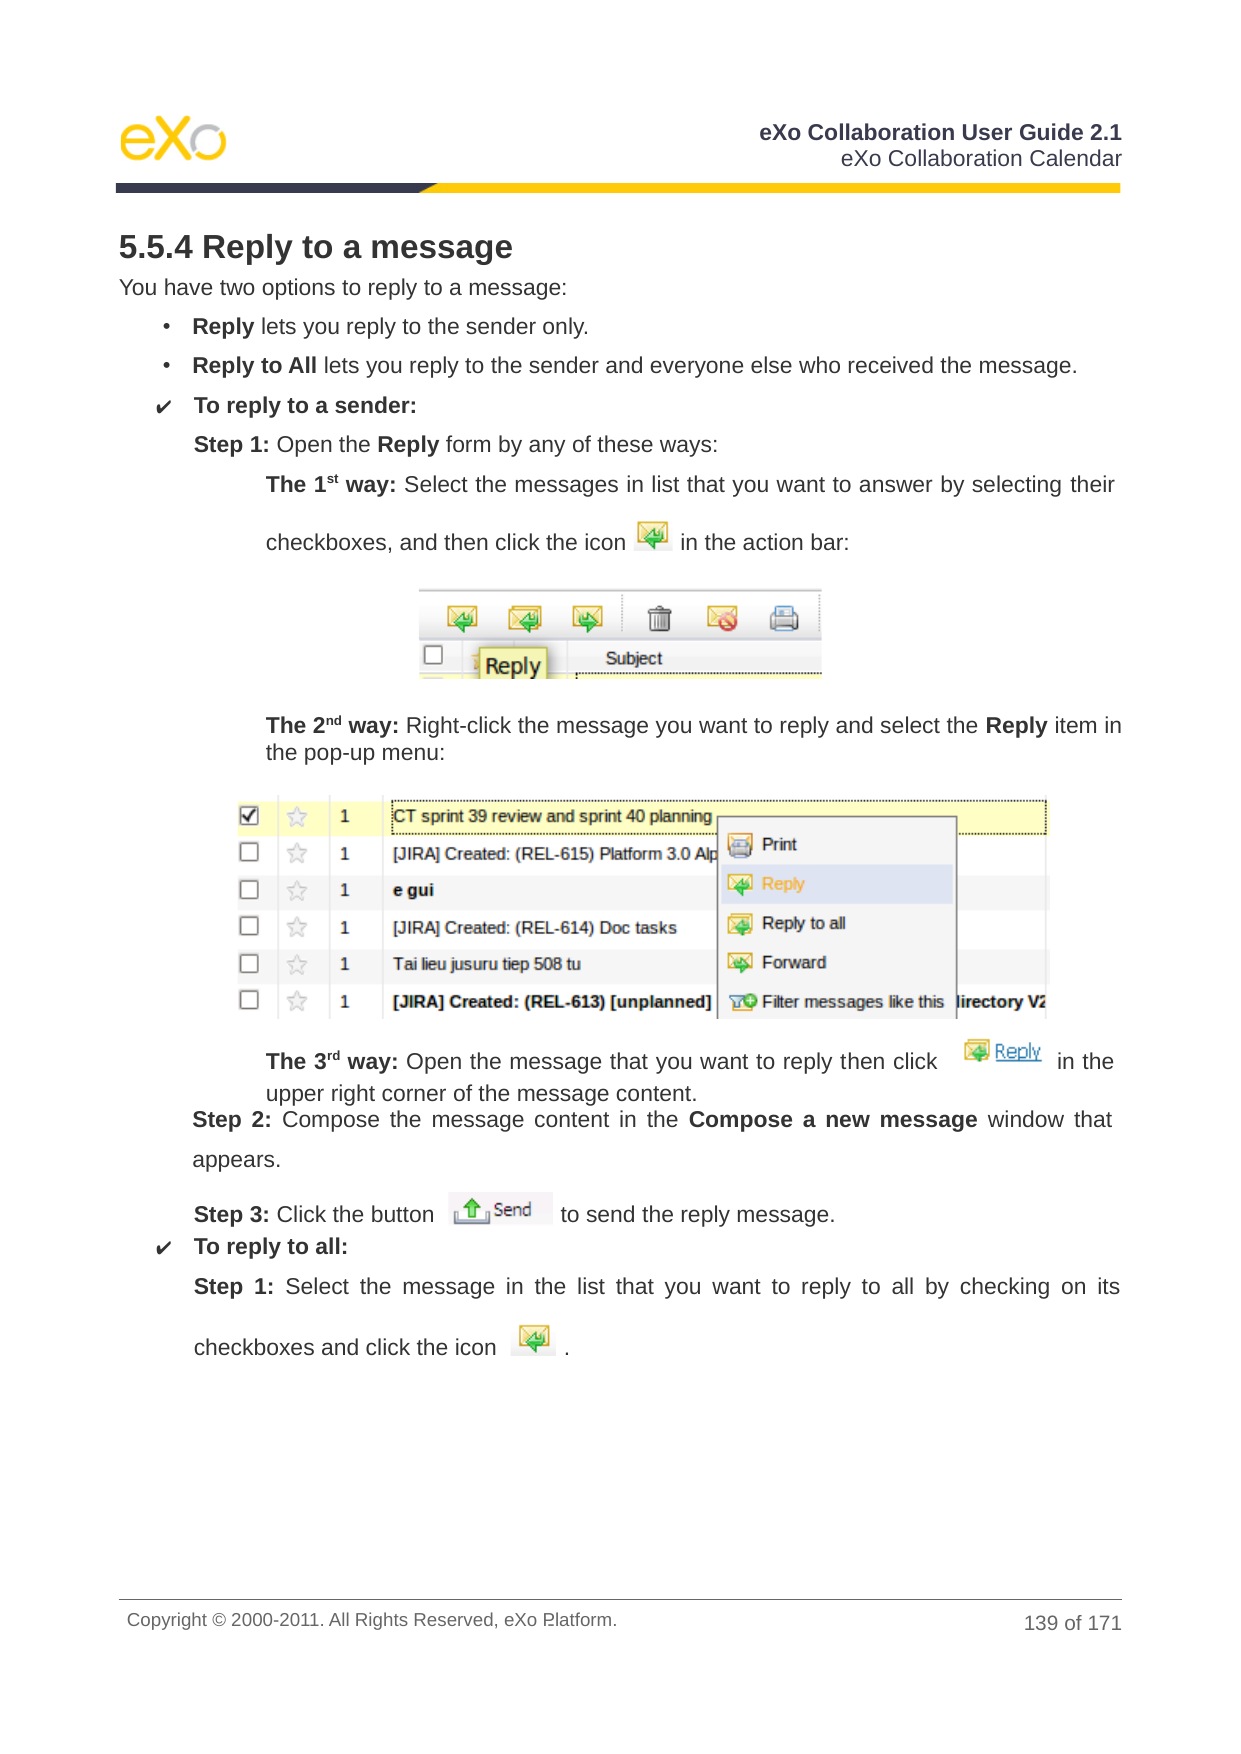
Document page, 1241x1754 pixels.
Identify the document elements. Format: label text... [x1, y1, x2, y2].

picture [120, 115, 227, 161]
text Step 2: Compose the message content in the Compose a new message window that appears. [118, 1106, 1122, 1172]
list Step 1: Open the Reply form by any of these ways: [156, 431, 1122, 458]
picture [510, 1319, 556, 1356]
list To reply to a sender: [156, 392, 1122, 418]
text The 3rd way: Open the message that you want to reply then click in the upper right corner of the message content. [118, 765, 1122, 1106]
picture [960, 1033, 1050, 1073]
text Step 3: Click the button to send the reply message. [193, 1185, 1122, 1233]
list Reply to All lets you reply to the sender and everyone else who received the message. [192, 352, 1122, 379]
picture [633, 517, 673, 551]
text The 2nd way: Right-click the message you want to reply and select the Reply item in the pop-up menu: [118, 712, 1122, 765]
list To reply to all: [156, 1233, 1122, 1259]
picture [115, 183, 1121, 193]
list Step 1: Select the message in the list that you want to reply to all by checking on its checkboxes and click the icon . [156, 1273, 1122, 1363]
picture [448, 1192, 553, 1226]
list Reply lets you reply to the sender only. [192, 313, 1122, 339]
subtitle Reply to a message [118, 228, 1122, 266]
picture [418, 588, 822, 679]
picture [237, 795, 1050, 1019]
text You have two options to reply to a message: [118, 273, 1122, 300]
text The 1st way: Select the messages in list that you want to answer by selecting their checkboxes, and then click the iconin the action bar: [118, 471, 1122, 558]
